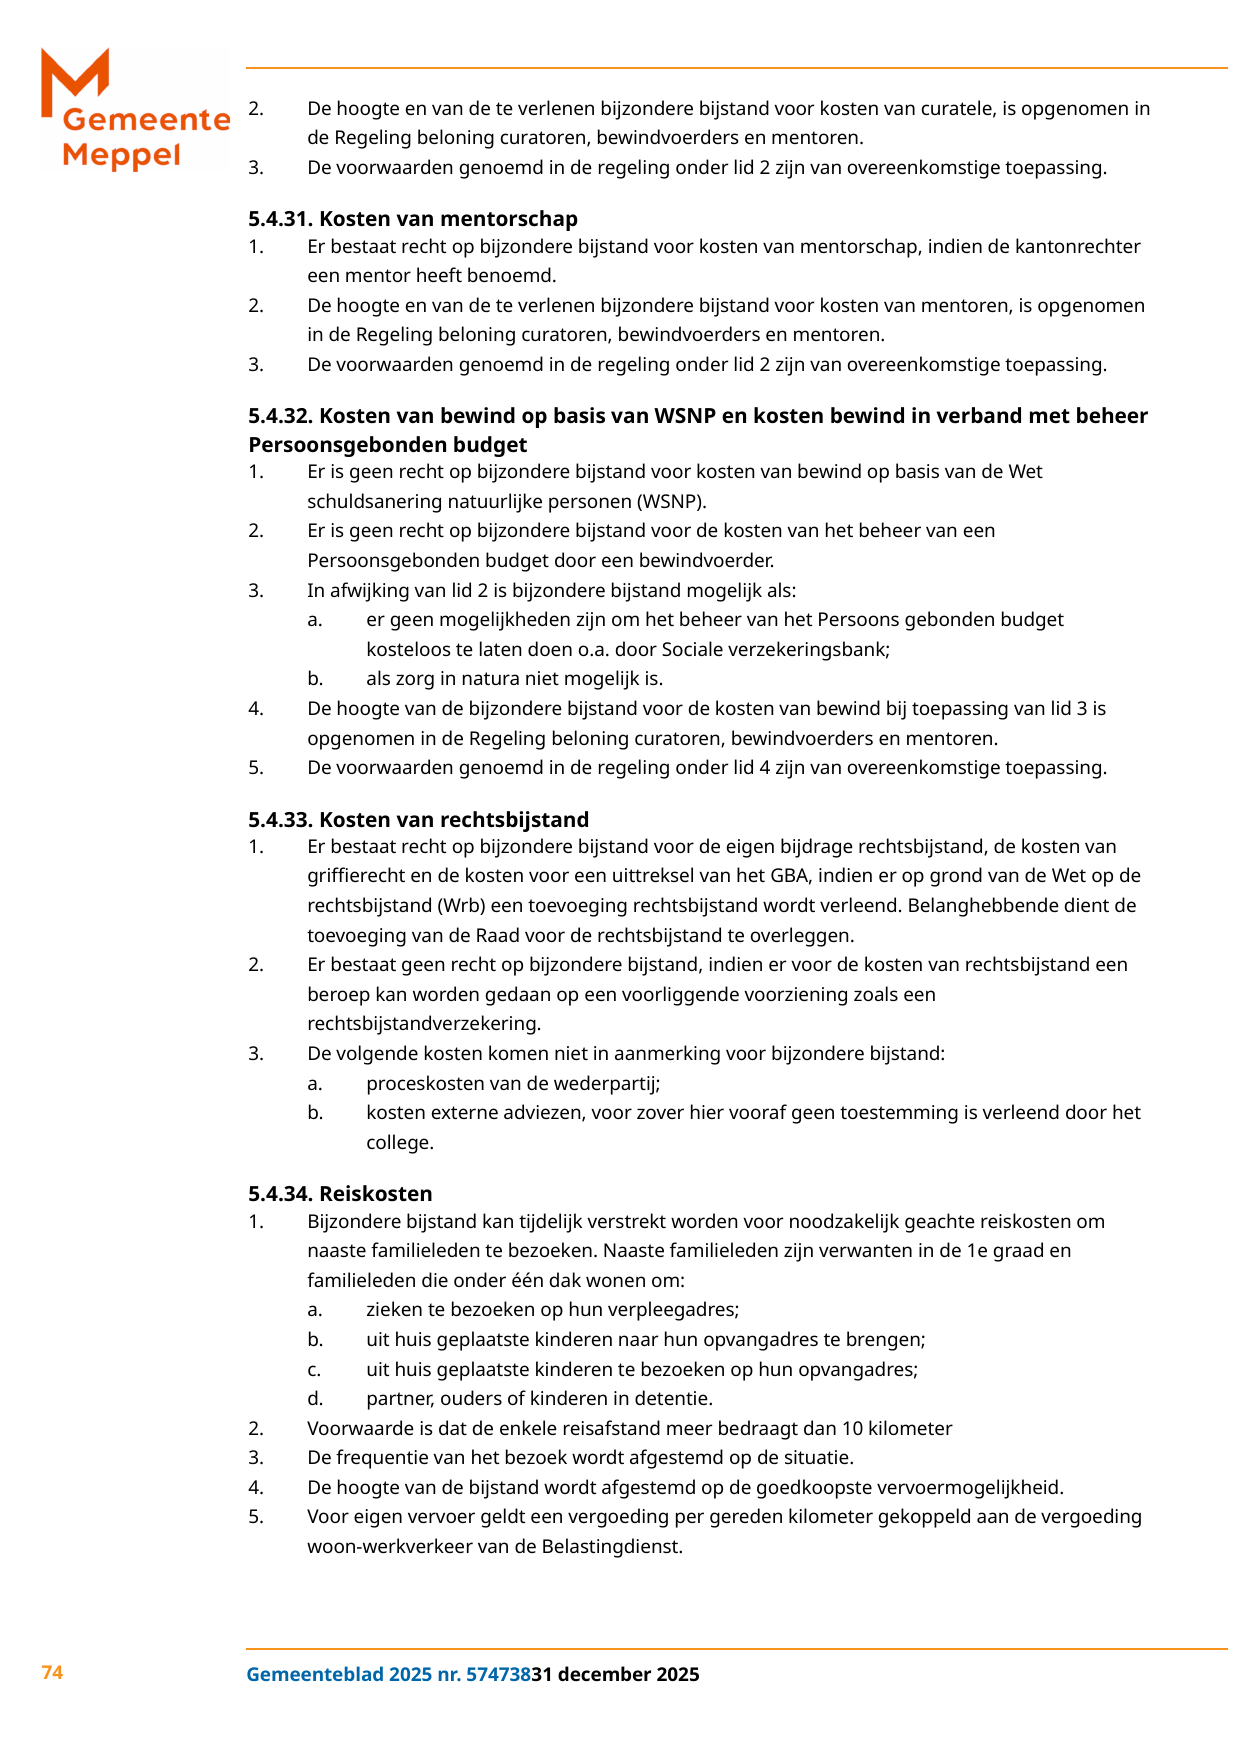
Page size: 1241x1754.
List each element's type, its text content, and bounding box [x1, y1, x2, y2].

list Er is geen recht op bijzondere bijstand voor de kosten van het beheer van een Persoonsgebonden budget door een bewindvoerder. [248, 518, 1152, 573]
list kosten externe adviezen, voor zover hier vooraf geen toestemming is verleend door het college. [307, 1099, 1152, 1155]
text 5.4.31. Kosten van mentorschap [248, 204, 1152, 233]
list partner, ouders of kinderen in detentie. [307, 1385, 1152, 1411]
list De volgende kosten komen niet in aanmerking voor bijzondere bijstand: [248, 1040, 1152, 1066]
list Voor eigen vervoer geldt een vergoeding per gereden kilometer gekoppeld aan de vergoeding woon-werkverkeer van de Belastingdienst. [248, 1504, 1152, 1559]
list De hoogte van de bijstand wordt afgestemd op de goedkoopste vervoermogelijkheid. [248, 1474, 1152, 1500]
list zieken te bezoeken op hun verpleegadres; [307, 1297, 1152, 1322]
list Bijzondere bijstand kan tijdelijk verstrekt worden voor noodzakelijk geachte reiskosten om naaste familieleden te bezoeken. Naaste familieleden zijn verwanten in de 1e graad en familieleden die onder één dak wonen om: [248, 1208, 1152, 1293]
list De hoogte en van de te verlenen bijzondere bijstand voor kosten van curatele, is opgenomen in de Regeling beloning curatoren, bewindvoerders en mentoren. [248, 95, 1152, 150]
text 5.4.32. Kosten van bewind op basis van WSNP en kosten bewind in verband met beheer Persoonsgebonden budget [248, 402, 1152, 458]
list De hoogte van de bijzondere bijstand voor de kosten van bewind bij toepassing van lid 3 is opgenomen in de Regeling beloning curatoren, bewindvoerders en mentoren. [248, 695, 1152, 750]
list Er bestaat recht op bijzondere bijstand voor de eigen bijdrage rechtsbijstand, de kosten van griffierecht en de kosten voor een uittreksel van het GBA, indien er op grond van de Wet op de rechtsbijstand (Wrb) een toevoeging rechtsbijstand wordt verleend. Belanghebbende dient de toevoeging van de Raad voor de rechtsbijstand te overleggen. [248, 833, 1152, 948]
text 5.4.33. Kosten van rechtsbijstand [248, 805, 1152, 833]
list De hoogte en van de te verlenen bijzondere bijstand voor kosten van mentoren, is opgenomen in de Regeling beloning curatoren, bewindvoerders en mentoren. [248, 292, 1152, 347]
list proceskosten van de wederpartij; [307, 1070, 1152, 1096]
list er geen mogelijkheden zijn om het beheer van het Persoons gebonden budget kosteloos te laten doen o.a. door Sociale verzekeringsbank; [307, 606, 1152, 662]
list Er bestaat geen recht op bijzondere bijstand, indien er voor de kosten van rechtsbijstand een beroep kan worden gedaan op een voorliggende voorziening zoals een rechtsbijstandverzekering. [248, 951, 1152, 1036]
list De voorwaarden genoemd in de regeling onder lid 2 zijn van overeenkomstige toepassing. [248, 154, 1152, 180]
text 5.4.34. Reiskosten [248, 1179, 1152, 1208]
list De frequentie van het bezoek wordt afgestemd op de situatie. [248, 1444, 1152, 1470]
list Voorwaarde is dat de enkele reisafstand meer bedraagt dan 10 kilometer [248, 1415, 1152, 1441]
list Er bestaat recht op bijzondere bijstand voor kosten van mentorschap, indien de kantonrechter een mentor heeft benoemd. [248, 233, 1152, 288]
list De voorwaarden genoemd in de regeling onder lid 2 zijn van overeenkomstige toepassing. [248, 351, 1152, 377]
list In afwijking van lid 2 is bijzondere bijstand mogelijk als: [248, 577, 1152, 602]
list uit huis geplaatste kinderen te bezoeken op hun opvangadres; [307, 1356, 1152, 1381]
list Er is geen recht op bijzondere bijstand voor kosten van bewind op basis van de Wet schuldsanering natuurlijke personen (WSNP). [248, 458, 1152, 514]
list als zorg in natura niet mogelijk is. [307, 666, 1152, 691]
picture [41, 47, 231, 172]
list uit huis geplaatste kinderen naar hun opvangadres te brengen; [307, 1326, 1152, 1352]
list De voorwaarden genoemd in de regeling onder lid 4 zijn van overeenkomstige toepassing. [248, 754, 1152, 780]
